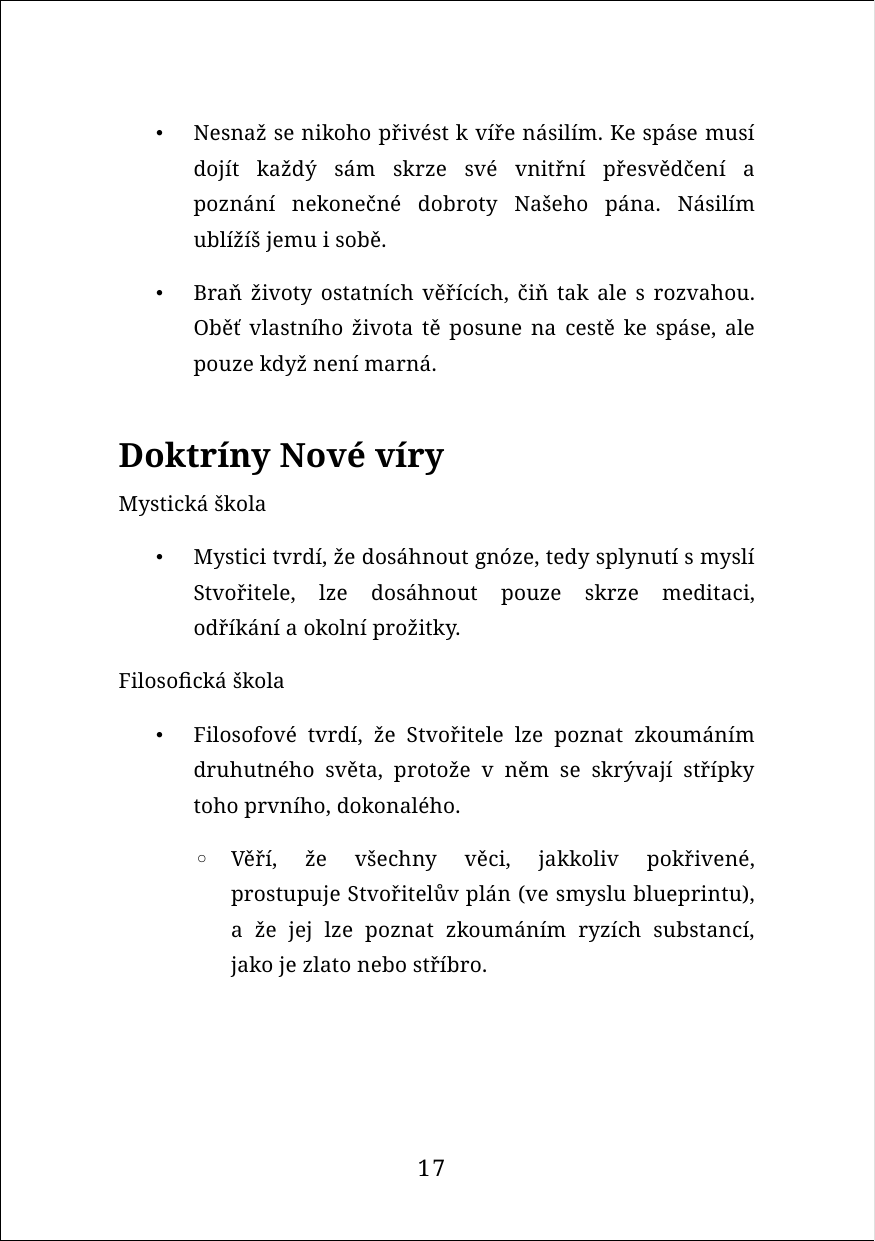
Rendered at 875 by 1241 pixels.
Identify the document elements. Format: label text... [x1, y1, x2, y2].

list Věří, že všechny věci, jakkoliv pokřivené, prostupuje Stvořitelův plán (ve smyslu blueprintu), a že jej lze poznat zkoumáním ryzích substancí, jako je zlato nebo stříbro. [193, 844, 756, 979]
list Filosofové tvrdí, že Stvořitele lze poznat zkoumáním druhutného světa, protože v něm se skrývají střípky toho prvního, dokonalého. [156, 720, 756, 819]
text Mystická škola [118, 489, 756, 517]
subtitle Doktríny Nové víry [118, 432, 756, 477]
list Nesnaž se nikoho přivést k víře násilím. Ke spáse musí dojít každý sám skrze své vnitřní přesvědčení a poznání nekonečné dobroty Našeho pána. Násilím ublížíš jemu i sobě. [156, 118, 756, 253]
list Braň životy ostatních věřících, čiň tak ale s rozvahou. Oběť vlastního života tě posune na cestě ke spáse, ale pouze když není marná. [156, 278, 756, 377]
list Mystici tvrdí, že dosáhnout gnóze, tedy splynutí s myslí Stvořitele, lze dosáhnout pouze skrze meditaci, odříkání a okolní prožitky. [156, 542, 756, 642]
text Filosofická škola [118, 667, 756, 695]
